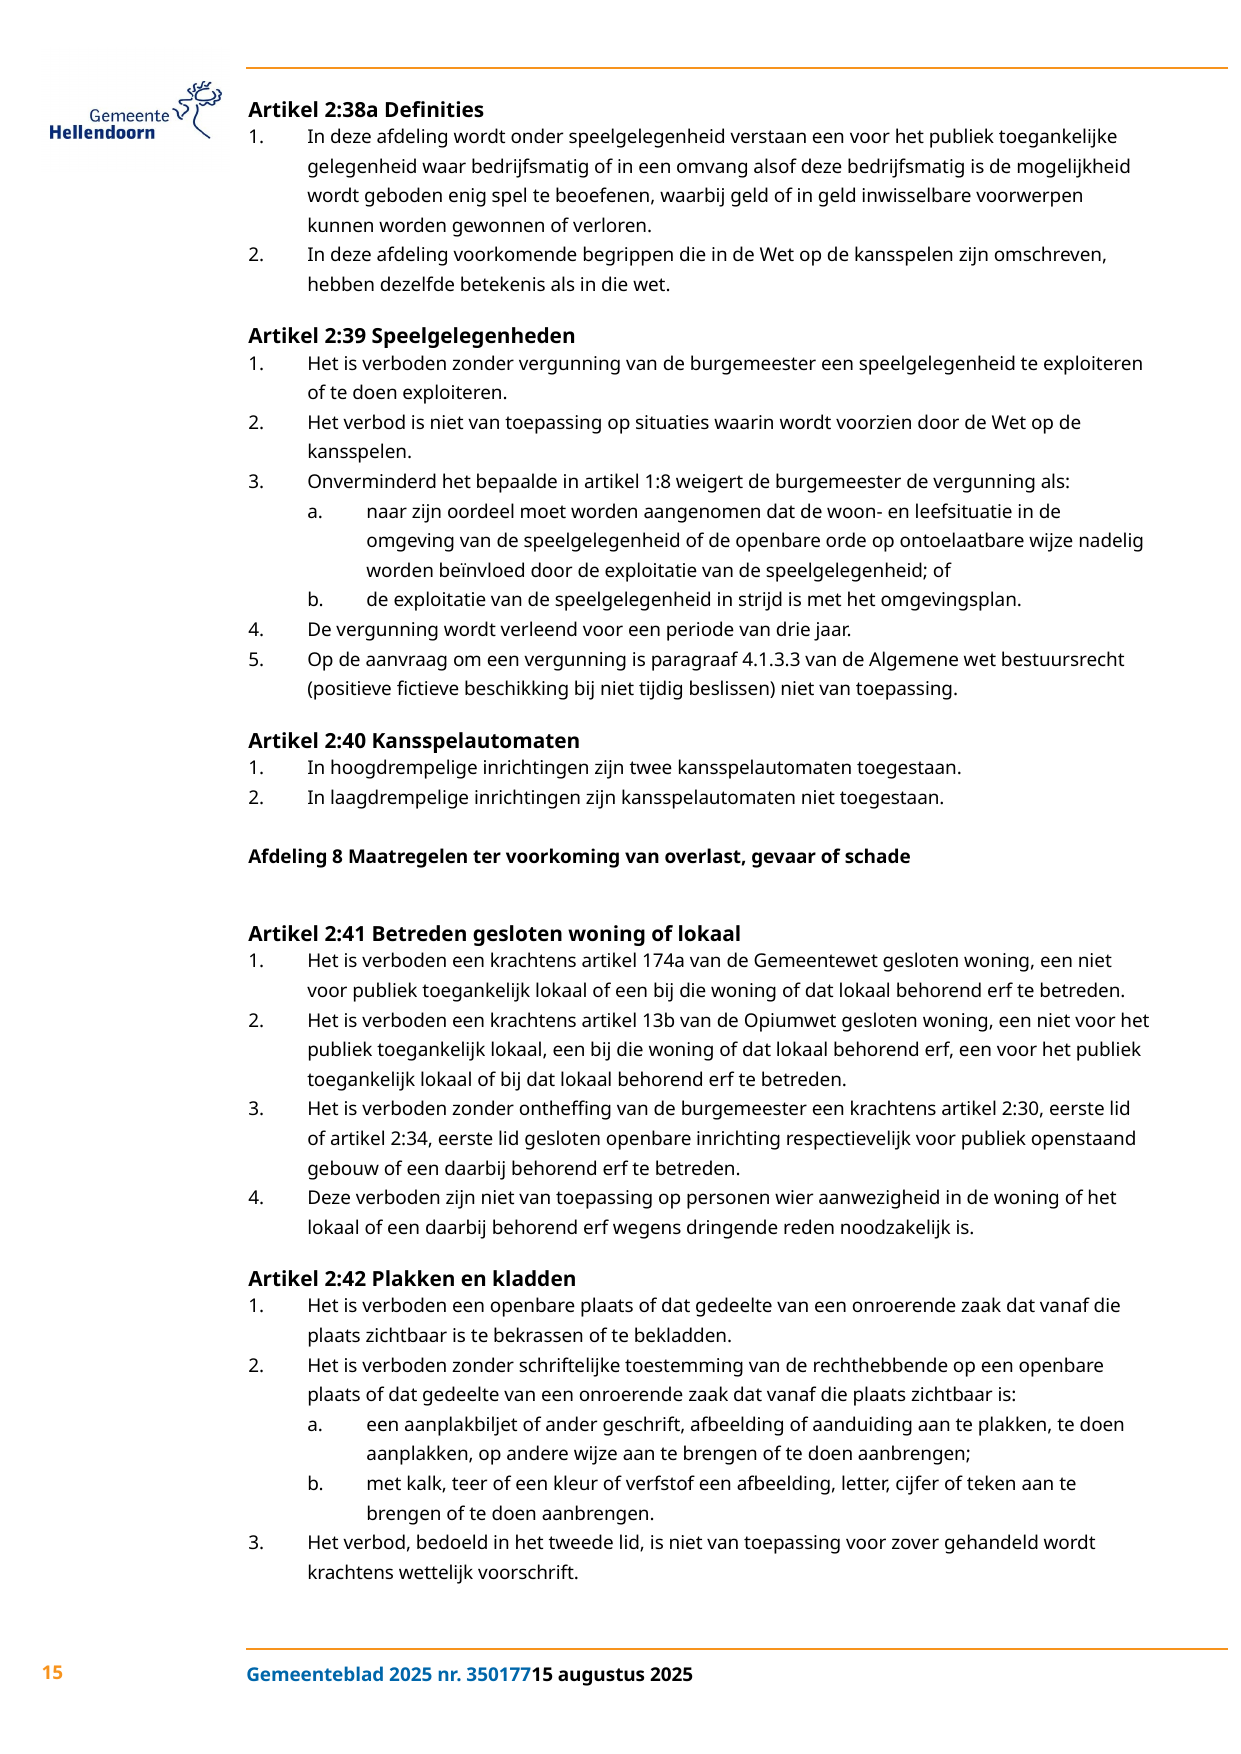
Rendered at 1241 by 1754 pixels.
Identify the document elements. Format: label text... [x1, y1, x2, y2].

list met kalk, teer of een kleur of verfstof een afbeelding, letter, cijfer of teken aan te brengen of te doen aanbrengen. [307, 1470, 1152, 1526]
list Het is verboden een krachtens artikel 174a van de Gemeentewet gesloten woning, een niet voor publiek toegankelijk lokaal of een bij die woning of dat lokaal behorend erf te betreden. [248, 948, 1152, 1003]
list De vergunning wordt verleend voor een periode van drie jaar. [248, 616, 1152, 642]
list Het verbod, bedoeld in het tweede lid, is niet van toepassing voor zover gehandeld wordt krachtens wettelijk voorschrift. [248, 1529, 1152, 1585]
text Artikel 2:40 Kansspelautomaten [248, 726, 1152, 754]
list een aanplakbiljet of ander geschrift, afbeelding of aanduiding aan te plakken, te doen aanplakken, op andere wijze aan te brengen of te doen aanbrengen; [307, 1411, 1152, 1466]
list In deze afdeling voorkomende begrippen die in de Wet op de kansspelen zijn omschreven, hebben dezelfde betekenis als in die wet. [248, 242, 1152, 297]
list Het verbod is niet van toepassing op situaties waarin wordt voorzien door de Wet op de kansspelen. [248, 409, 1152, 464]
picture [41, 47, 231, 172]
list de exploitatie van de speelgelegenheid in strijd is met het omgevingsplan. [307, 587, 1152, 612]
list Het is verboden een openbare plaats of dat gedeelte van een onroerende zaak dat vanaf die plaats zichtbaar is te bekrassen of te bekladden. [248, 1293, 1152, 1348]
list In hoogdrempelige inrichtingen zijn twee kansspelautomaten toegestaan. [248, 754, 1152, 780]
list Het is verboden zonder schriftelijke toestemming van de rechthebbende op een openbare plaats of dat gedeelte van een onroerende zaak dat vanaf die plaats zichtbaar is: [248, 1352, 1152, 1407]
list Het is verboden een krachtens artikel 13b van de Opiumwet gesloten woning, een niet voor het publiek toegankelijk lokaal, een bij die woning of dat lokaal behorend erf, een voor het publiek toegankelijk lokaal of bij dat lokaal behorend erf te betreden. [248, 1007, 1152, 1092]
list Op de aanvraag om een vergunning is paragraaf 4.1.3.3 van de Algemene wet bestuursrecht (positieve fictieve beschikking bij niet tijdig beslissen) niet van toepassing. [248, 646, 1152, 701]
list naar zijn oordeel moet worden aangenomen dat de woon- en leefsituatie in de omgeving van de speelgelegenheid of de openbare orde op ontoelaatbare wijze nadelig worden beïnvloed door de exploitatie van de speelgelegenheid; of [307, 498, 1152, 583]
list In laagdrempelige inrichtingen zijn kansspelautomaten niet toegestaan. [248, 784, 1152, 809]
text Artikel 2:39 Speelgelegenheden [248, 322, 1152, 350]
list Onverminderd het bepaalde in artikel 1:8 weigert de burgemeester de vergunning als: [248, 468, 1152, 494]
text Artikel 2:38a Definities [248, 95, 1152, 123]
list Het is verboden zonder ontheffing van de burgemeester een krachtens artikel 2:30, eerste lid of artikel 2:34, eerste lid gesloten openbare inrichting respectievelijk voor publiek openstaand gebouw of een daarbij behorend erf te betreden. [248, 1096, 1152, 1180]
list Het is verboden zonder vergunning van de burgemeester een speelgelegenheid te exploiteren of te doen exploiteren. [248, 350, 1152, 405]
text Artikel 2:41 Betreden gesloten woning of lokaal [248, 919, 1152, 948]
text Afdeling 8 Maatregelen ter voorkoming van overlast, gevaar of schade [248, 843, 1152, 869]
list Deze verboden zijn niet van toepassing op personen wier aanwezigheid in de woning of het lokaal of een daarbij behorend erf wegens dringende reden noodzakelijk is. [248, 1184, 1152, 1239]
list In deze afdeling wordt onder speelgelegenheid verstaan een voor het publiek toegankelijke gelegenheid waar bedrijfsmatig of in een omvang alsof deze bedrijfsmatig is de mogelijkheid wordt geboden enig spel te beoefenen, waarbij geld of in geld inwisselbare voorwerpen kunnen worden gewonnen of verloren. [248, 123, 1152, 238]
text Artikel 2:42 Plakken en kladden [248, 1264, 1152, 1293]
